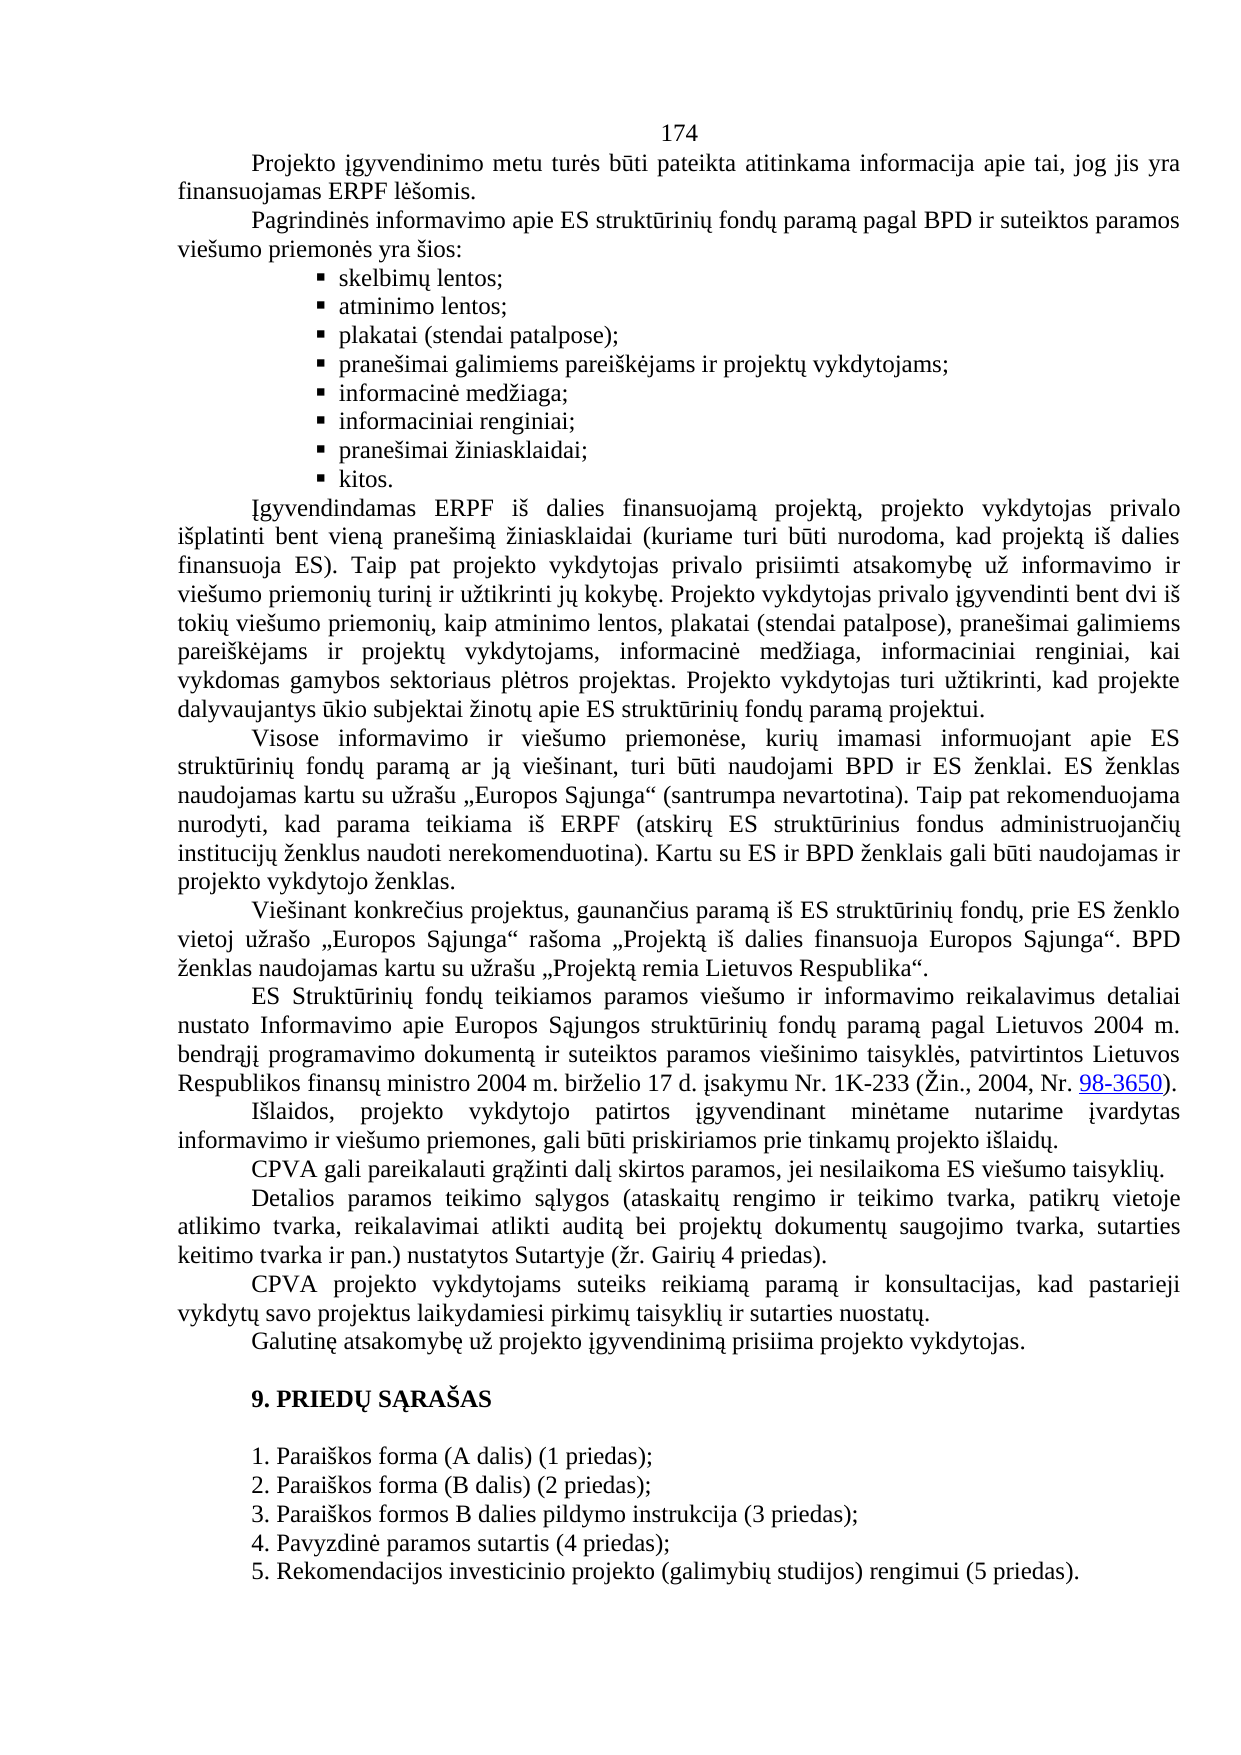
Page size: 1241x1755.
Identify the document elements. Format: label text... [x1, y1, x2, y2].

text 5. Rekomendacijos investicinio projekto (galimybių studijos) rengimui (5 priedas). [177, 1556, 1181, 1585]
text kitos. [177, 464, 1181, 493]
text Išlaidos, projekto vykdytojo patirtos įgyvendinant minėtame nutarime įvardytas informavimo ir viešumo priemones, gali būti priskiriamos prie tinkamų projekto išlaidų. [177, 1096, 1181, 1154]
text Pagrindinės informavimo apie ES struktūrinių fondų paramą pagal BPD ir suteiktos paramos viešumo priemonės yra šios: [177, 205, 1181, 263]
text Detalios paramos teikimo sąlygos (ataskaitų rengimo ir teikimo tvarka, patikrų vietoje atlikimo tvarka, reikalavimai atlikti auditą bei projektų dokumentų saugojimo tvarka, sutarties keitimo tvarka ir pan.) nustatytos Sutartyje (žr. Gairių 4 priedas). [177, 1183, 1181, 1269]
text Viešinant konkrečius projektus, gaunančius paramą iš ES struktūrinių fondų, prie ES ženklo vietoj užrašo „Europos Sąjunga“ rašoma „Projektą iš dalies finansuoja Europos Sąjunga“. BPD ženklas naudojamas kartu su užrašu „Projektą remia Lietuvos Respublika“. [177, 895, 1181, 981]
text Visose informavimo ir viešumo priemonėse, kurių imamasi informuojant apie ES struktūrinių fondų paramą ar ją viešinant, turi būti naudojami BPD ir ES ženklai. ES ženklas naudojamas kartu su užrašu „Europos Sąjunga“ (santrumpa nevartotina). Taip pat rekomenduojama nurodyti, kad parama teikiama iš ERPF (atskirų ES struktūrinius fondus administruojančių institucijų ženklus naudoti nerekomenduotina). Kartu su ES ir BPD ženklais gali būti naudojamas ir projekto vykdytojo ženklas. [177, 723, 1181, 895]
text CPVA projekto vykdytojams suteiks reikiamą paramą ir konsultacijas, kad pastarieji vykdytų savo projektus laikydamiesi pirkimų taisyklių ir sutarties nuostatų. [177, 1269, 1181, 1326]
text pranešimai žiniasklaidai; [177, 435, 1181, 464]
text Įgyvendindamas ERPF iš dalies finansuojamą projektą, projekto vykdytojas privalo išplatinti bent vieną pranešimą žiniasklaidai (kuriame turi būti nurodoma, kad projektą iš dalies finansuoja ES). Taip pat projekto vykdytojas privalo prisiimti atsakomybę už informavimo ir viešumo priemonių turinį ir užtikrinti jų kokybę. Projekto vykdytojas privalo įgyvendinti bent dvi iš tokių viešumo priemonių, kaip atminimo lentos, plakatai (stendai patalpose), pranešimai galimiems pareiškėjams ir projektų vykdytojams, informacinė medžiaga, informaciniai renginiai, kai vykdomas gamybos sektoriaus plėtros projektas. Projekto vykdytojas turi užtikrinti, kad projekte dalyvaujantys ūkio subjektai žinotų apie ES struktūrinių fondų paramą projektui. [177, 493, 1181, 723]
text Galutinę atsakomybę už projekto įgyvendinimą prisiima projekto vykdytojas. [177, 1326, 1181, 1355]
text 2. Paraiškos forma (B dalis) (2 priedas); [177, 1470, 1181, 1499]
text atminimo lentos; [177, 291, 1181, 320]
text 3. Paraiškos formos B dalies pildymo instrukcija (3 priedas); [177, 1499, 1181, 1528]
text ES Struktūrinių fondų teikiamos paramos viešumo ir informavimo reikalavimus detaliai nustato Informavimo apie Europos Sąjungos struktūrinių fondų paramą pagal Lietuvos 2004 m. bendrąjį programavimo dokumentą ir suteiktos paramos viešinimo taisyklės, patvirtintos Lietuvos Respublikos finansų ministro 2004 m. birželio 17 d. įsakymu Nr. 1K-233 (Žin., 2004, Nr. 98-3650). [177, 981, 1181, 1096]
text CPVA gali pareikalauti grąžinti dalį skirtos paramos, jei nesilaikoma ES viešumo taisyklių. [177, 1154, 1181, 1183]
text Projekto įgyvendinimo metu turės būti pateikta atitinkama informacija apie tai, jog jis yra finansuojamas ERPF lėšomis. [177, 148, 1181, 205]
text pranešimai galimiems pareiškėjams ir projektų vykdytojams; [177, 349, 1181, 378]
text informaciniai renginiai; [177, 406, 1181, 435]
text 9. PRIEDŲ SĄRAŠAS [177, 1384, 1181, 1413]
text 1. Paraiškos forma (A dalis) (1 priedas); [177, 1441, 1181, 1470]
text informacinė medžiaga; [177, 378, 1181, 406]
text plakatai (stendai patalpose); [177, 320, 1181, 349]
text skelbimų lentos; [177, 263, 1181, 291]
text 4. Pavyzdinė paramos sutartis (4 priedas); [177, 1528, 1181, 1556]
